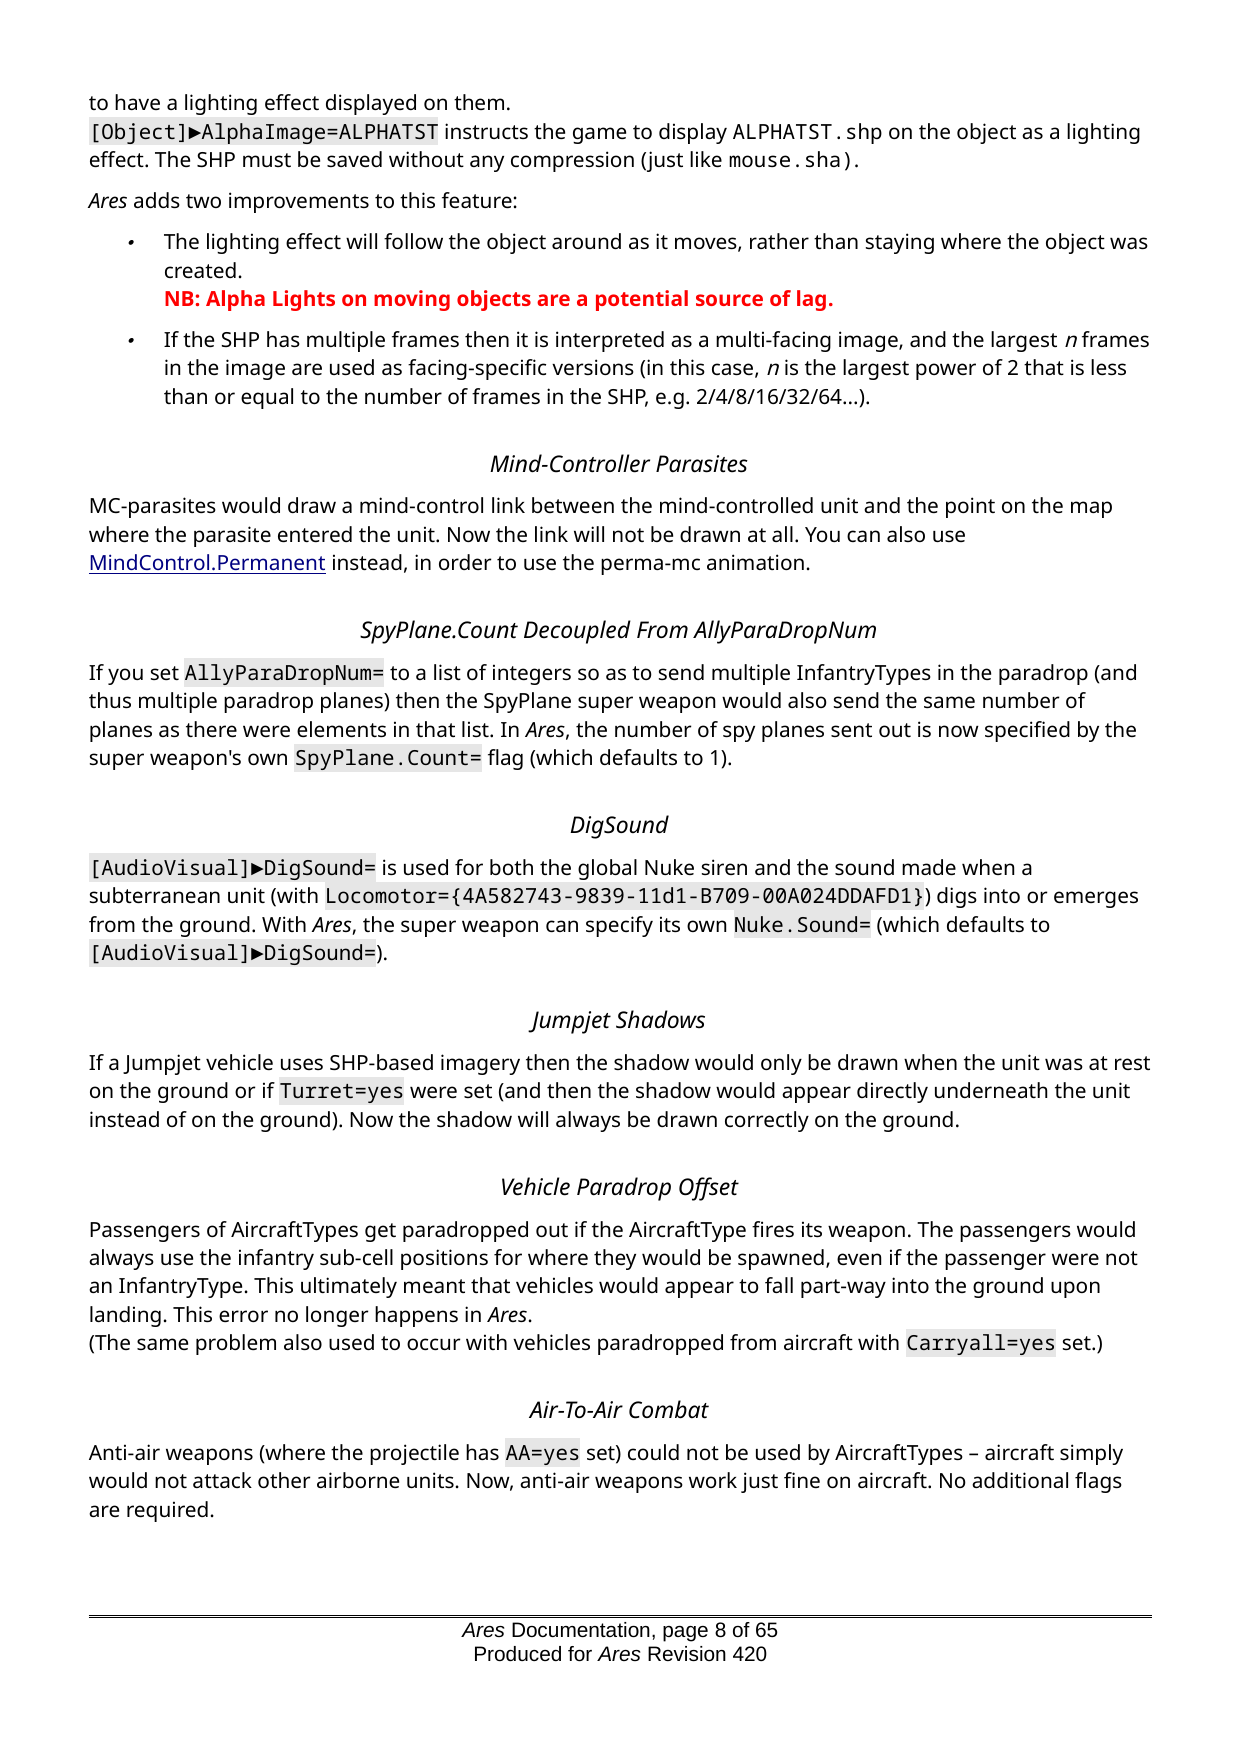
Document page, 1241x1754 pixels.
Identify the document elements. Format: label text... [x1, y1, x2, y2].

text [AudioVisual]►DigSound= is used for both the global Nuke siren and the sound made when a subterranean unit (with Locomotor={4A582743-9839-11d1-B709-00A024DDAFD1}) digs into or emerges from the ground. With Ares, the super weapon can specify its own Nuke.Sound= (which defaults to [AudioVisual]►DigSound=). [88, 853, 1152, 967]
subtitle Jumpjet Shadows [88, 1004, 1152, 1036]
list The lighting effect will follow the object around as it moves, rather than staying where the object was created. NB: Alpha Lights on moving objects are a potential source of lag. [126, 227, 1152, 313]
text Ares adds two improvements to this feature: [88, 186, 1152, 215]
text to have a lighting effect displayed on them. [Object]►AlphaImage=ALPHATST instructs the game to display ALPHATST.shp on the object as a lighting effect. The SHP must be saved without any compression (just like mouse.sha). [88, 88, 1152, 174]
text Passengers of AircraftTypes get paradropped out if the AircraftType fires its weapon. The passengers would always use the infantry sub-cell positions for where they would be spawned, even if the passenger were not an InfantryType. This ultimately meant that vehicles would appear to fall part-way into the ground upon landing. This error no longer happens in Ares. (The same problem also used to occur with vehicles paradropped from aircraft with Carryall=yes set.) [88, 1215, 1152, 1357]
subtitle DigSound [88, 809, 1152, 841]
subtitle SpyPlane.Count Decoupled From AllyParaDropNum [88, 614, 1152, 646]
text If you set AllyParaDropNum= to a list of integers so as to send multiple InfantryTypes in the paradrop (and thus multiple paradrop planes) then the SpyPlane super weapon would also send the same number of planes as there were elements in that list. In Ares, the number of spy planes sent out is now specified by the super weapon's own SpyPlane.Count= flag (which defaults to 1). [88, 658, 1152, 772]
subtitle Vehicle Paradrop Offset [88, 1171, 1152, 1202]
text Anti-air weapons (where the projectile has AA=yes set) could not be used by AircraftTypes – aircraft simply would not attack other airborne units. Now, anti-air weapons work just fine on aircraft. No additional flags are required. [88, 1438, 1152, 1523]
subtitle Air-To-Air Combat [88, 1394, 1152, 1426]
subtitle Mind-Controller Parasites [88, 448, 1152, 479]
text MC-parasites would draw a mind-control link between the mind-controlled unit and the point on the map where the parasite entered the unit. Now the link will not be drawn at all. You can also use MindControl.Permanent instead, in order to use the perma-mc animation. [88, 492, 1152, 577]
text If a Jumpjet vehicle uses SHP-based imagery then the shadow would only be drawn when the unit was at rest on the ground or if Turret=yes were set (and then the shadow would appear directly underneath the unit instead of on the ground). Now the shadow will always be drawn correctly on the ground. [88, 1048, 1152, 1133]
list If the SHP has multiple frames then it is interpreted as a multi-facing image, and the largest n frames in the image are used as facing-specific versions (in this case, n is the largest power of 2 that is less than or equal to the number of frames in the SHP, e.g. 2/4/8/16/32/64...). [126, 325, 1152, 410]
